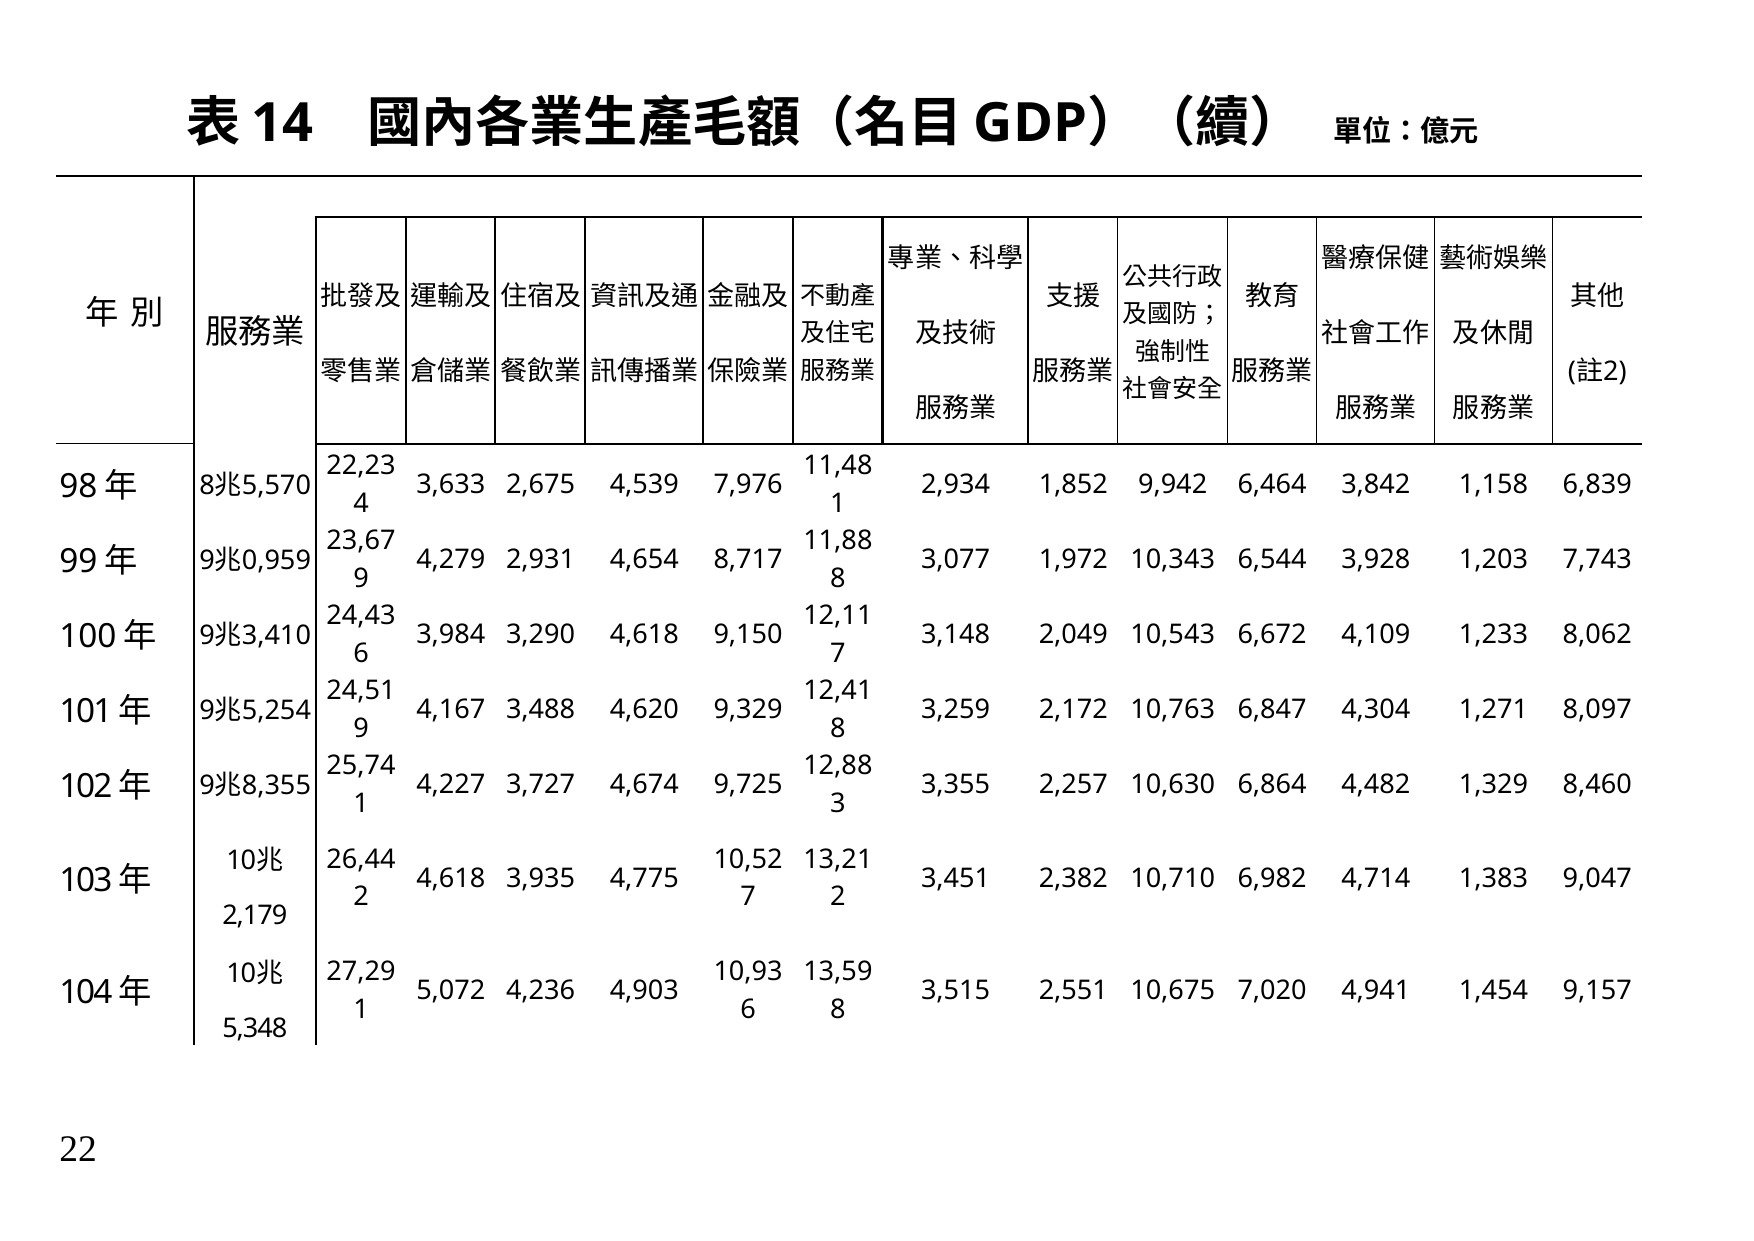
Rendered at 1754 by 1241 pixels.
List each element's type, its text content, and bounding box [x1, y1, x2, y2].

table_header 年 別 [56, 177, 193, 443]
table_cell 1,972 [1028, 520, 1118, 595]
table_cell 資訊及通 訊傳播業 [586, 218, 702, 443]
table_cell 4,620 [585, 670, 703, 745]
table_cell 7,020 [1227, 933, 1317, 1045]
table_cell 24,519 [317, 670, 406, 745]
table_cell 10,543 [1118, 595, 1227, 670]
table_cell 不動產 及住宅 服務業 [794, 218, 881, 443]
table_cell 6,672 [1227, 595, 1317, 670]
table_cell 3,984 [406, 595, 495, 670]
table_cell 2,675 [495, 445, 585, 520]
table_cell 1,158 [1435, 445, 1552, 520]
table_cell 23,679 [317, 520, 406, 595]
table_cell 其他 (註2) [1553, 218, 1642, 443]
table_cell 5,072 [406, 933, 495, 1045]
table_cell 3,290 [495, 595, 585, 670]
table_cell 98年 [56, 444, 193, 520]
table_cell 6,464 [1227, 445, 1317, 520]
table_cell 4,109 [1317, 595, 1434, 670]
table_cell 12,418 [793, 670, 882, 745]
table_cell 4,227 [406, 745, 495, 820]
table_cell 10,936 [703, 933, 793, 1045]
table_cell 101年 [56, 670, 193, 745]
table_cell 藝術娛樂 及休閒 服務業 [1435, 218, 1552, 443]
table_header 服務業 [195, 177, 316, 443]
table_cell 2,382 [1028, 820, 1118, 933]
table_cell 9兆3,410 [195, 595, 315, 670]
table_cell 運輸及 倉儲業 [407, 218, 494, 443]
table_cell 27,291 [317, 933, 406, 1045]
table_cell 10兆5,348 [195, 933, 315, 1045]
table_cell 3,355 [883, 745, 1028, 820]
table_cell 6,864 [1227, 745, 1317, 820]
table_cell 26,442 [317, 820, 406, 933]
table_cell 4,236 [495, 933, 585, 1045]
table_cell 1,383 [1435, 820, 1552, 933]
table_cell 3,488 [495, 670, 585, 745]
table_cell 103年 [56, 820, 193, 933]
table_cell 9,942 [1118, 445, 1227, 520]
table_cell 4,279 [406, 520, 495, 595]
table_cell 2,049 [1028, 595, 1118, 670]
table_cell 6,982 [1227, 820, 1317, 933]
table_cell 3,842 [1317, 445, 1434, 520]
table_cell 2,257 [1028, 745, 1118, 820]
table_cell 4,482 [1317, 745, 1434, 820]
table_cell 3,727 [495, 745, 585, 820]
table_cell 8,062 [1552, 595, 1642, 670]
table_cell 10兆2,179 [195, 820, 315, 933]
table_cell 9兆8,355 [195, 745, 315, 820]
table_cell 1,852 [1028, 445, 1118, 520]
table_cell 3,928 [1317, 520, 1434, 595]
table_cell 4,714 [1317, 820, 1434, 933]
table_cell 6,847 [1227, 670, 1317, 745]
table_cell 13,212 [793, 820, 882, 933]
table_header [316, 177, 1642, 216]
table_cell 4,775 [585, 820, 703, 933]
table_cell 3,148 [883, 595, 1028, 670]
table_cell 25,741 [317, 745, 406, 820]
table_cell 3,259 [883, 670, 1028, 745]
table_cell 10,343 [1118, 520, 1227, 595]
table_cell 10,710 [1118, 820, 1227, 933]
table_cell 9,047 [1552, 820, 1642, 933]
table_cell 6,544 [1227, 520, 1317, 595]
table_cell 醫療保健 社會工作 服務業 [1317, 218, 1434, 443]
table_cell 11,888 [793, 520, 882, 595]
table_cell 22,234 [317, 445, 406, 520]
table_cell 3,451 [883, 820, 1028, 933]
table_cell 8,460 [1552, 745, 1642, 820]
table_cell 1,454 [1435, 933, 1552, 1045]
table_cell 2,551 [1028, 933, 1118, 1045]
table_cell 1,203 [1435, 520, 1552, 595]
table_cell 4,618 [406, 820, 495, 933]
table_cell 3,077 [883, 520, 1028, 595]
table_cell 12,883 [793, 745, 882, 820]
table_cell 10,527 [703, 820, 793, 933]
table_cell 9兆5,254 [195, 670, 315, 745]
table_cell 104年 [56, 933, 193, 1045]
table_cell 金融及 保險業 [704, 218, 792, 443]
table_cell 9,725 [703, 745, 793, 820]
table_cell 102年 [56, 745, 193, 820]
table_cell 8兆5,570 [195, 443, 315, 520]
table_cell 4,539 [585, 445, 703, 520]
table_cell 8,717 [703, 520, 793, 595]
table_cell 8,097 [1552, 670, 1642, 745]
table_cell 4,674 [585, 745, 703, 820]
subtitle 表14 國內各業生產毛額（名目GDP）（續） 單位：億元 [59, 62, 1639, 174]
table_cell 7,976 [703, 445, 793, 520]
table_cell 13,598 [793, 933, 882, 1045]
table_cell 教育 服務業 [1228, 218, 1316, 443]
table_cell 10,630 [1118, 745, 1227, 820]
table_cell 3,935 [495, 820, 585, 933]
table_cell 11,481 [793, 445, 882, 520]
table_cell 12,117 [793, 595, 882, 670]
table_cell 4,654 [585, 520, 703, 595]
table_cell 7,743 [1552, 520, 1642, 595]
table_cell 9兆0,959 [195, 520, 315, 595]
table_cell 2,931 [495, 520, 585, 595]
table_cell 4,903 [585, 933, 703, 1045]
table_cell 住宿及 餐飲業 [496, 218, 584, 443]
table_cell 24,436 [317, 595, 406, 670]
table_cell 100年 [56, 595, 193, 670]
table_cell 1,233 [1435, 595, 1552, 670]
table_cell 支援 服務業 [1029, 218, 1117, 443]
table_cell 9,150 [703, 595, 793, 670]
table_cell 4,167 [406, 670, 495, 745]
table_cell 2,172 [1028, 670, 1118, 745]
table_cell 3,633 [406, 445, 495, 520]
table_cell 6,839 [1552, 445, 1642, 520]
table_cell 4,304 [1317, 670, 1434, 745]
table_cell 公共行政 及國防； 強制性 社會安全 [1118, 218, 1227, 443]
table_cell 1,271 [1435, 670, 1552, 745]
table_cell 1,329 [1435, 745, 1552, 820]
table_cell 99年 [56, 520, 193, 595]
table_cell 4,618 [585, 595, 703, 670]
table_cell 2,934 [883, 445, 1028, 520]
table_cell 9,329 [703, 670, 793, 745]
table_cell 3,515 [883, 933, 1028, 1045]
table_cell 4,941 [1317, 933, 1434, 1045]
table_cell 10,763 [1118, 670, 1227, 745]
table_cell 專業、科學 及技術 服務業 [884, 218, 1027, 443]
table_cell 10,675 [1118, 933, 1227, 1045]
table_cell 9,157 [1552, 933, 1642, 1045]
table_cell 批發及 零售業 [317, 218, 405, 443]
